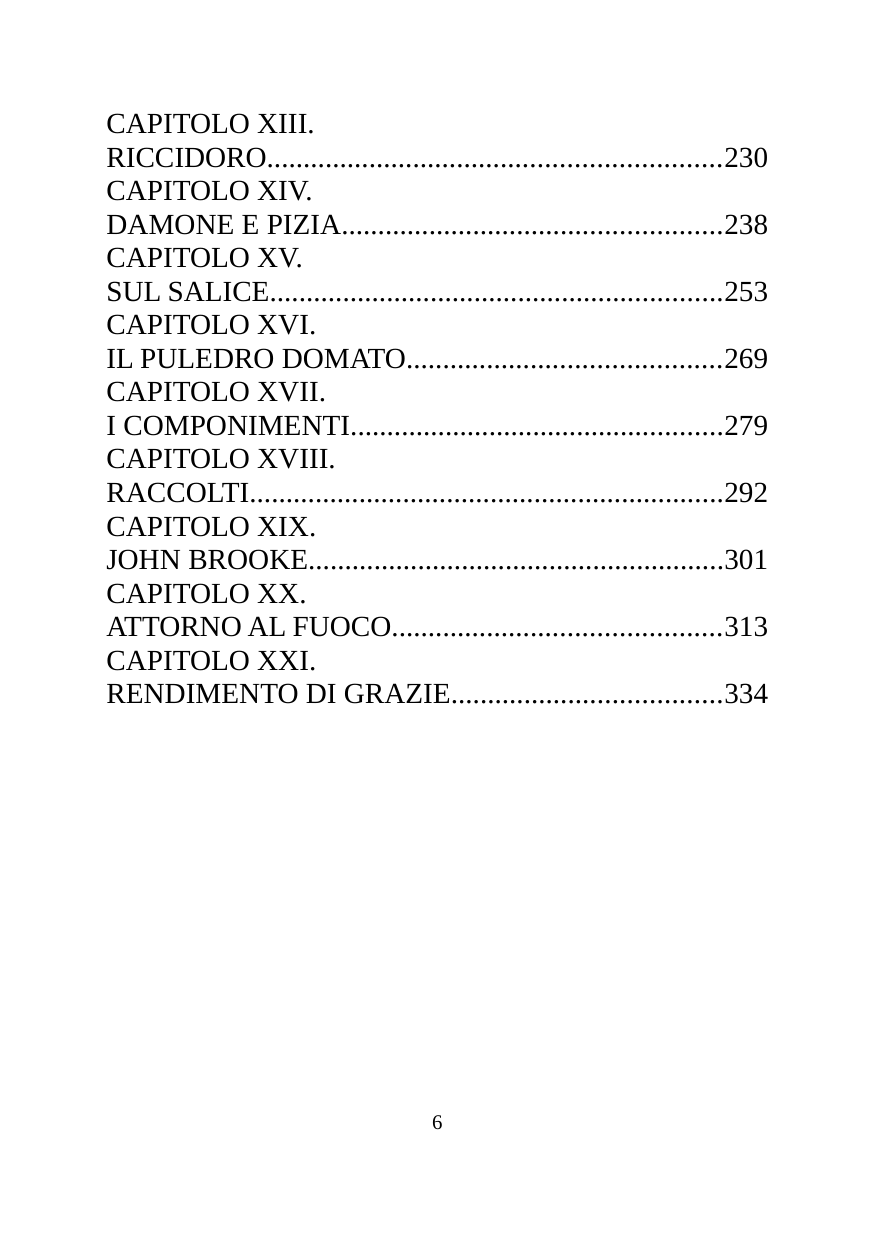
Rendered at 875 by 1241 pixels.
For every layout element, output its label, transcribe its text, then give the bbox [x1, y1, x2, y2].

text CAPITOLO XX. ATTORNO AL FUOCO 313 [106, 576, 768, 643]
text CAPITOLO XVII. I COMPONIMENTI 279 [106, 374, 768, 442]
text CAPITOLO XIX. JOHN BROOKE 301 [106, 509, 768, 576]
text CAPITOLO XXI. RENDIMENTO DI GRAZIE 334 [106, 643, 768, 710]
text CAPITOLO XVIII. RACCOLTI 292 [106, 442, 768, 509]
text CAPITOLO XVI. IL PULEDRO DOMATO 269 [106, 307, 768, 374]
text CAPITOLO XIV. DAMONE E PIZIA 238 [106, 173, 768, 240]
text CAPITOLO XV. SUL SALICE 253 [106, 240, 768, 307]
text CAPITOLO XIII. RICCIDORO 230 [106, 106, 768, 173]
